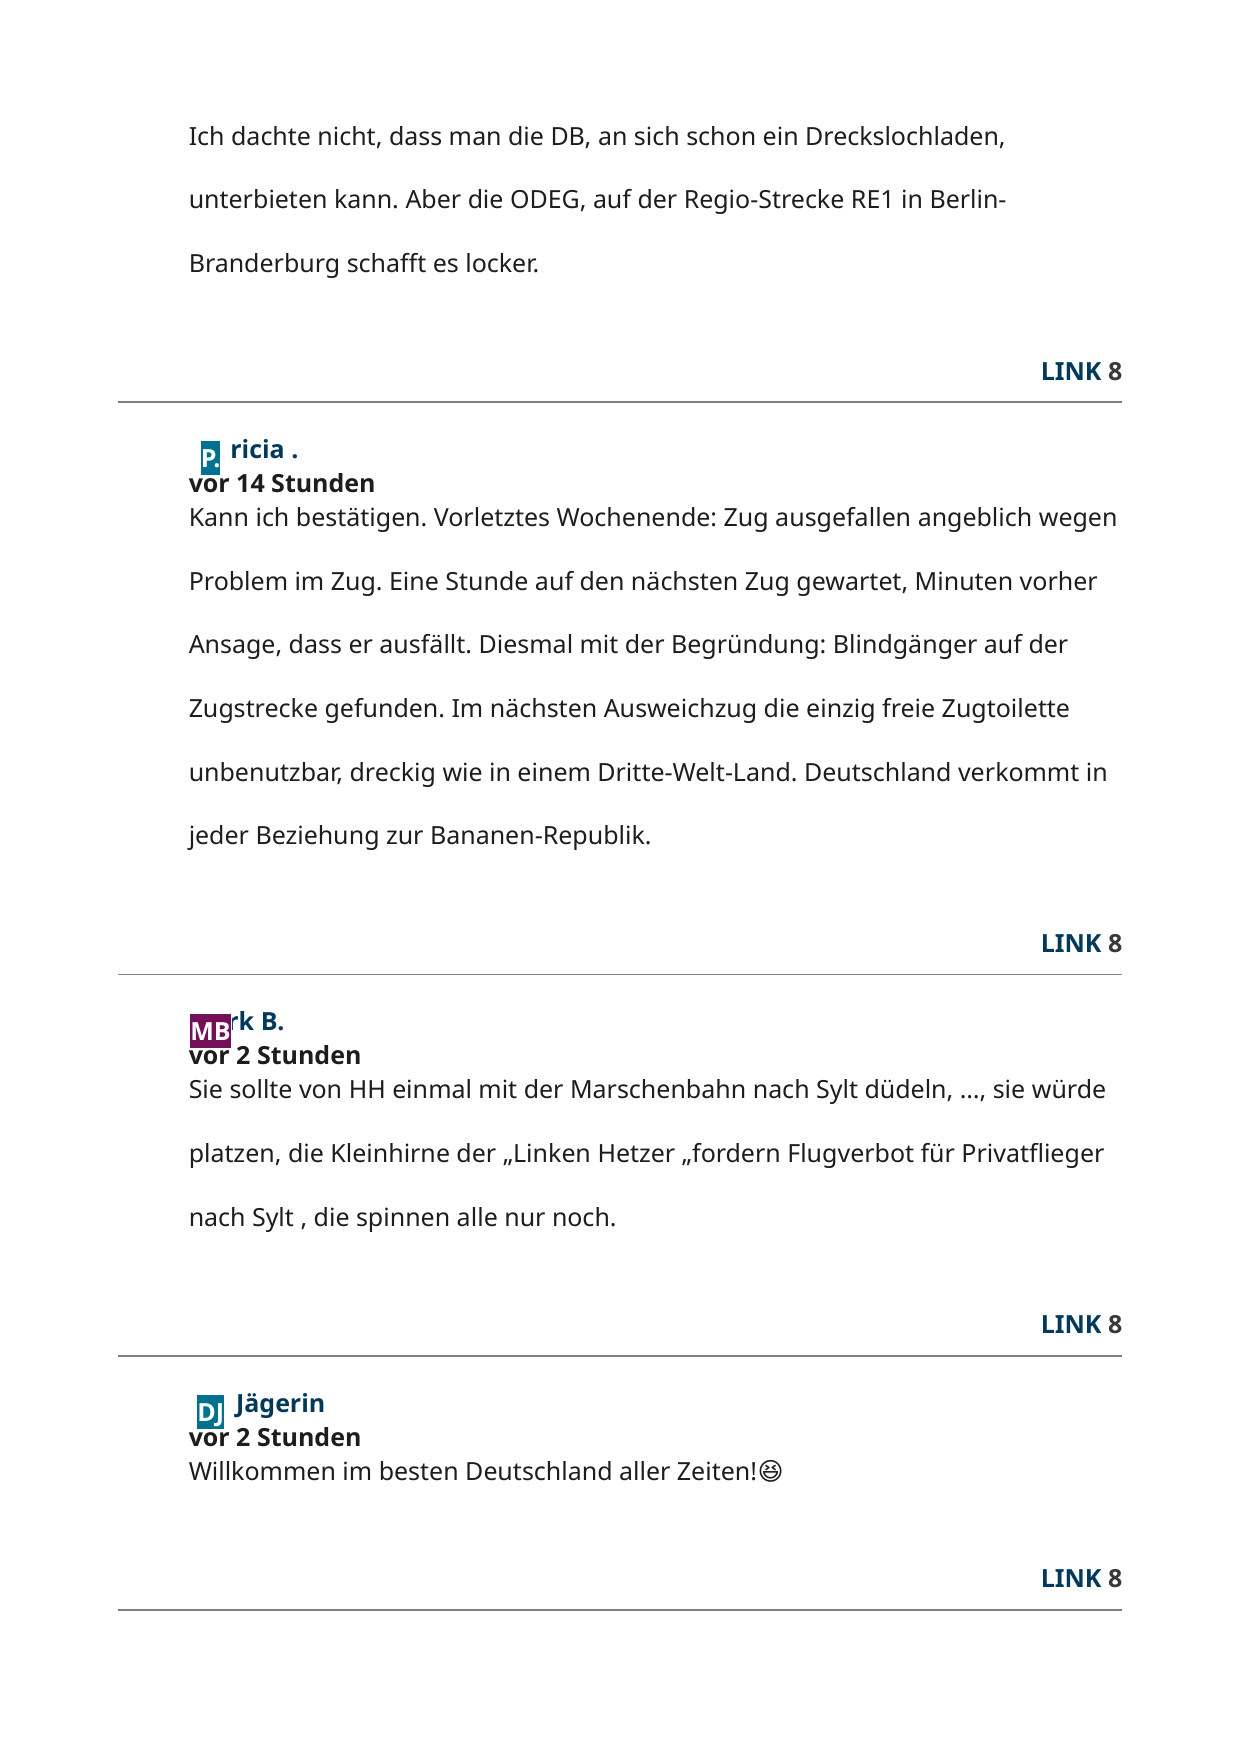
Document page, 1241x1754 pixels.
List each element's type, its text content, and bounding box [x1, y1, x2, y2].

text LINK 8 [188, 1263, 1122, 1341]
text Sie sollte von HH einmal mit der Marschenbahn nach Sylt düdeln, …, sie würde platzen, die Kleinhirne der „Linken Hetzer „fordern Flugverbot für Privatflieger nach Sylt , die spinnen alle nur noch. [188, 1072, 1122, 1233]
text Mark B. [232, 1004, 1122, 1038]
text Die Jägerin [232, 1385, 1122, 1419]
text Willkommen im besten Deutschland aller Zeiten!😆 [188, 1453, 1122, 1487]
text Ich dachte nicht, dass man die DB, an sich schon ein Dreckslochladen, unterbieten kann. Aber die ODEG, auf der Regio-Strecke RE1 in Berlin-Branderburg schafft es locker. [188, 118, 1122, 279]
text vor 2 Stunden [188, 1038, 1122, 1072]
text LINK 8 [188, 1517, 1122, 1595]
text DJ [188, 1385, 232, 1429]
text Patricia . [232, 431, 1122, 466]
text LINK 8 [188, 309, 1122, 387]
text LINK 8 [188, 881, 1122, 959]
text Kann ich bestätigen. Vorletztes Wochenende: Zug ausgefallen angeblich wegen Problem im Zug. Eine Stunde auf den nächsten Zug gewartet, Minuten vorher Ansage, dass er ausfällt. Diesmal mit der Begründung: Blindgänger auf der Zugstrecke gefunden. Im nächsten Ausweichzug die einzig freie Zugtoilette unbenutzbar, dreckig wie in einem Dritte-Welt-Land. Deutschland verkommt in jeder Beziehung zur Bananen-Republik. [188, 499, 1122, 852]
text MB [188, 1004, 232, 1048]
text P. [188, 431, 232, 475]
text vor 14 Stunden [188, 466, 1122, 499]
text vor 2 Stunden [188, 1419, 1122, 1453]
